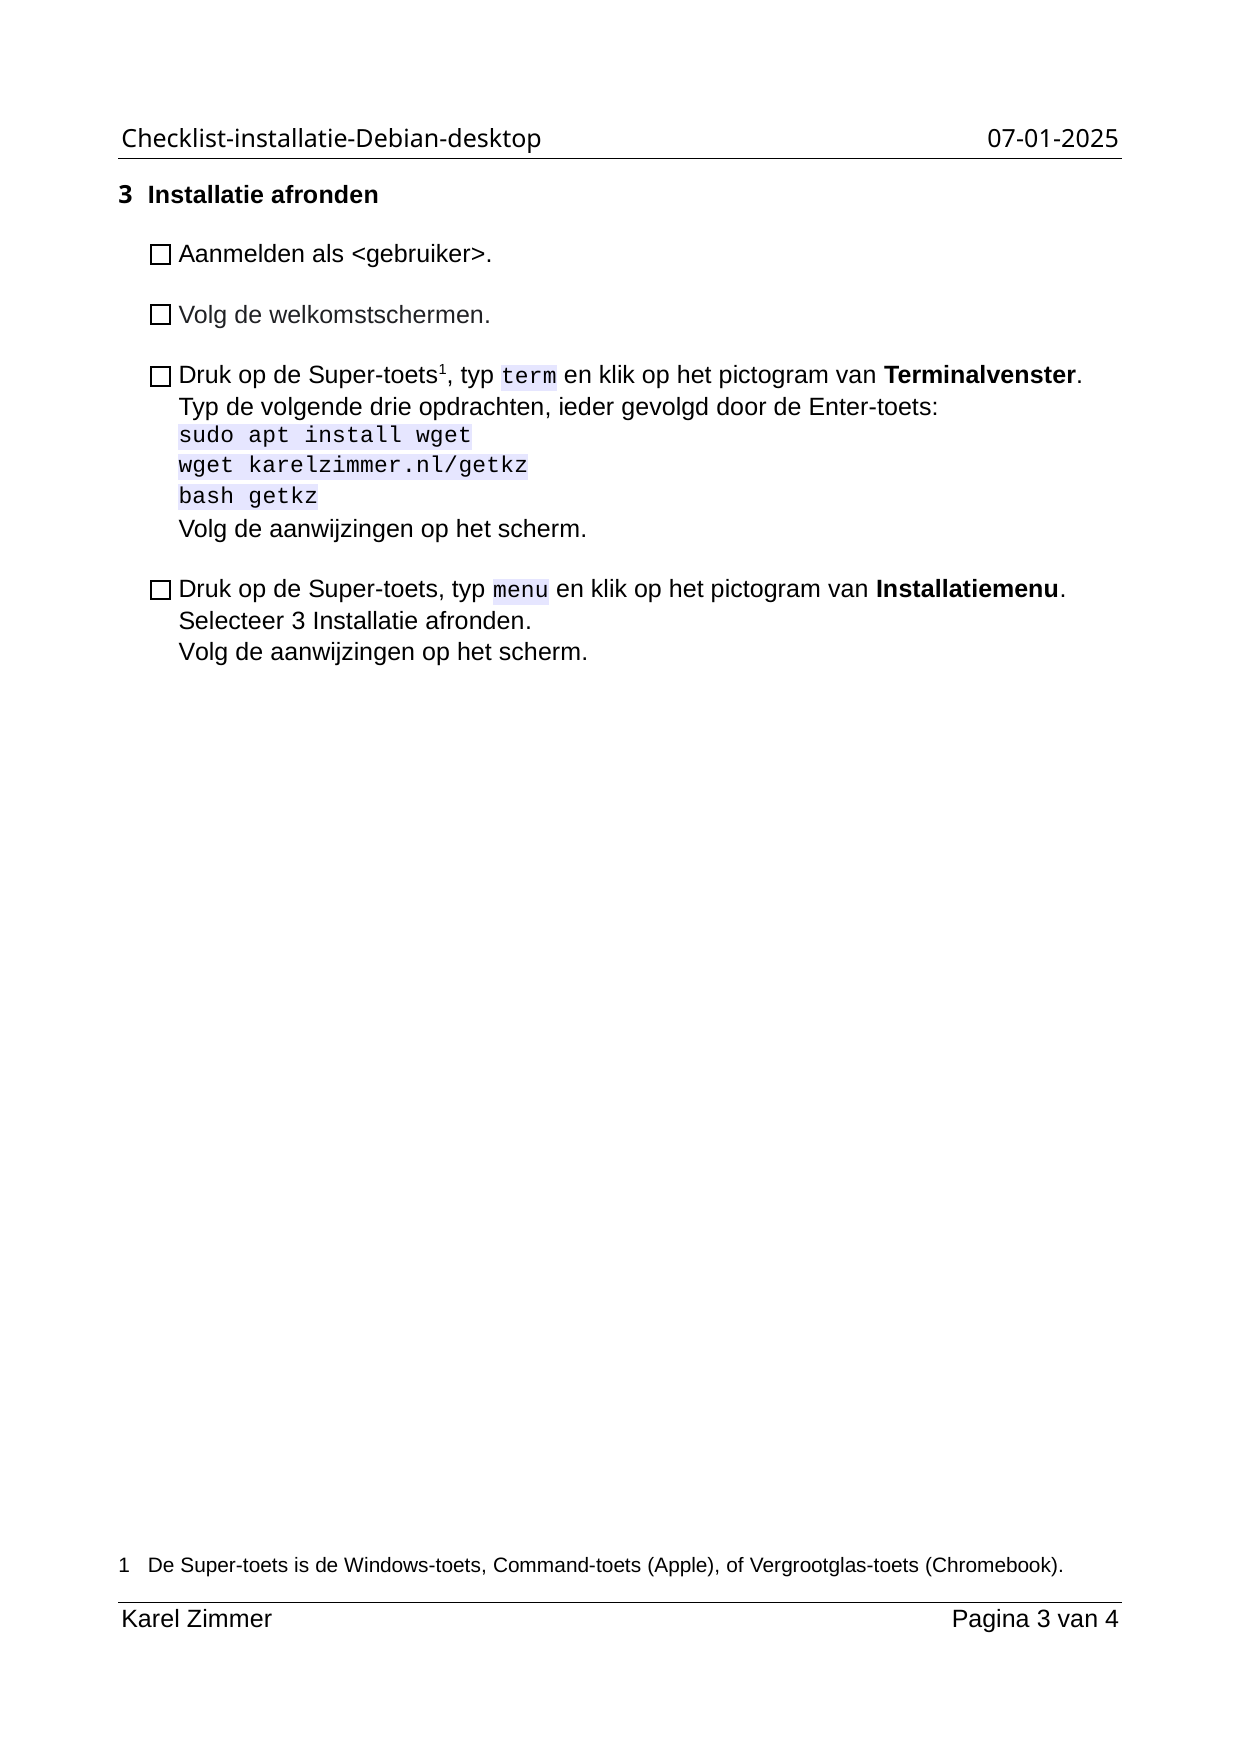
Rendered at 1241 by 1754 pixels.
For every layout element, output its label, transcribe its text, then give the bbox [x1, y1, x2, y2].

table_cell [177, 544, 1122, 574]
table_cell [142, 544, 177, 574]
table_cell [118, 360, 142, 392]
table_cell [118, 269, 142, 300]
table_cell wget karelzimmer.nl/getkz [177, 453, 1122, 483]
table_cell [142, 330, 177, 360]
table_cell Volg de aanwijzingen op het scherm. [177, 514, 1122, 544]
table_header Aanmelden als <gebruiker>. [177, 239, 1122, 269]
table_cell [177, 269, 1122, 300]
table_cell [118, 330, 142, 360]
table_cell bash getkz [177, 483, 1122, 513]
table_cell [142, 574, 177, 606]
table_cell Druk op de Super-toets, typ term en klik op het pictogram van Terminalvenster. [177, 360, 1122, 392]
table_cell [118, 423, 142, 453]
table_cell Typ de volgende drie opdrachten, ieder gevolgd door de Enter-toets: [177, 392, 1122, 422]
table_cell Volg de welkomstschermen. [177, 300, 1122, 330]
table_cell [142, 606, 177, 636]
table_header [142, 239, 177, 269]
table_cell [118, 392, 142, 422]
table_cell sudo apt install wget [177, 423, 1122, 453]
table_cell [118, 514, 142, 544]
table_cell [177, 330, 1122, 360]
table_cell [118, 606, 142, 636]
table_cell [142, 423, 177, 453]
table_cell [142, 636, 177, 667]
table_cell Selecteer 3 Installatie afronden. [177, 606, 1122, 636]
table_header [118, 239, 142, 269]
table_cell [118, 636, 142, 667]
table_cell [142, 483, 177, 513]
table_cell [142, 392, 177, 422]
table_cell [142, 300, 177, 330]
table_cell [142, 269, 177, 300]
table_cell [142, 514, 177, 544]
table_cell [118, 544, 142, 574]
table_cell Druk op de Super-toets, typ menu en klik op het pictogram van Installatiemenu. [177, 574, 1122, 606]
list Installatie afronden [118, 177, 1122, 211]
table_cell [118, 453, 142, 483]
table_cell [142, 453, 177, 483]
table_cell [118, 300, 142, 330]
table_cell [118, 574, 142, 606]
table_cell Volg de aanwijzingen op het scherm. [177, 636, 1122, 667]
table_cell [118, 483, 142, 513]
table_cell [142, 360, 177, 392]
